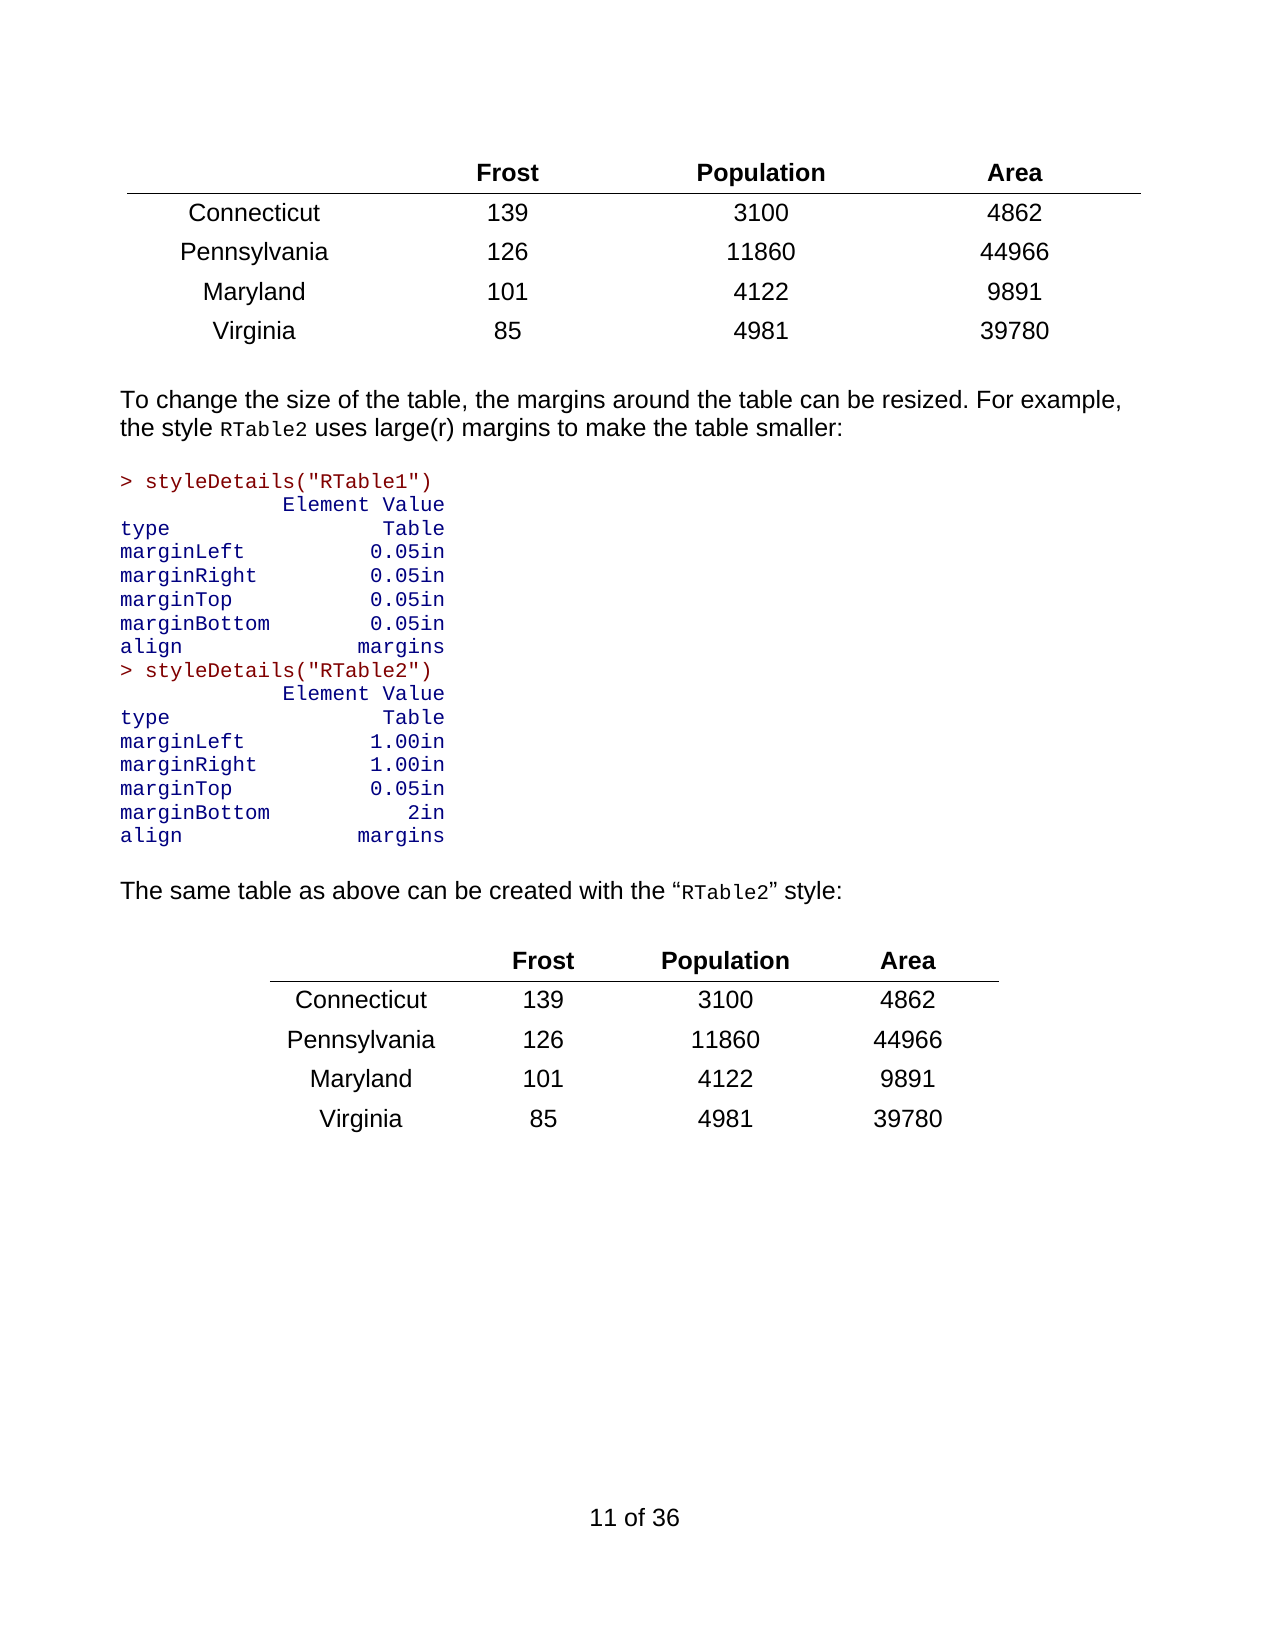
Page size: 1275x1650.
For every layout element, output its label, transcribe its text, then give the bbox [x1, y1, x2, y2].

text marginRight 1.00in [120, 754, 1149, 778]
table_cell 39780 [817, 1099, 999, 1138]
text align margins [120, 825, 1149, 849]
table_header Population [634, 941, 817, 981]
text marginBottom 0.05in [120, 612, 1149, 636]
table_header Frost [452, 941, 634, 981]
table_cell 44966 [888, 233, 1141, 272]
table_cell 101 [452, 1059, 634, 1099]
table_cell 85 [381, 311, 634, 351]
table_header Area [817, 941, 999, 981]
table_cell 4862 [817, 982, 999, 1020]
table_cell 3100 [634, 982, 817, 1020]
table_cell 11860 [634, 1020, 817, 1059]
table_header [127, 154, 381, 193]
table_cell Maryland [270, 1059, 452, 1099]
table_cell Pennsylvania [270, 1020, 452, 1059]
table_cell 4981 [634, 1099, 817, 1138]
text The same table as above can be created with the “RTable2” style: [120, 877, 1149, 906]
text type Table [120, 518, 1149, 542]
table_cell Virginia [127, 311, 381, 351]
text marginLeft 0.05in [120, 542, 1149, 565]
table_cell Virginia [270, 1099, 452, 1138]
table_cell 101 [381, 272, 634, 311]
text marginTop 0.05in [120, 778, 1149, 802]
text align margins [120, 636, 1149, 660]
table_header Population [634, 154, 888, 193]
text To change the size of the table, the margins around the table can be resized. For example, the style RTable2 uses large(r) margins to make the table smaller: [120, 386, 1149, 443]
table_header Area [888, 154, 1141, 193]
table_cell 139 [452, 982, 634, 1020]
table_cell 4981 [634, 311, 888, 351]
table_cell Connecticut [127, 194, 381, 232]
table_cell 85 [452, 1099, 634, 1138]
text marginRight 0.05in [120, 565, 1149, 589]
text marginLeft 1.00in [120, 731, 1149, 754]
table_cell 139 [381, 194, 634, 232]
text Element Value [120, 494, 1149, 518]
table_cell Connecticut [270, 982, 452, 1020]
text > styleDetails("RTable2") [120, 660, 1149, 683]
table_cell 4862 [888, 194, 1141, 232]
table_cell 39780 [888, 311, 1141, 351]
table_cell 9891 [888, 272, 1141, 311]
table_header [270, 941, 452, 981]
table_cell Maryland [127, 272, 381, 311]
table_cell 44966 [817, 1020, 999, 1059]
table_cell 126 [452, 1020, 634, 1059]
table_cell 4122 [634, 1059, 817, 1099]
text marginTop 0.05in [120, 589, 1149, 612]
table_cell 9891 [817, 1059, 999, 1099]
text > styleDetails("RTable1") [120, 471, 1149, 494]
table_header Frost [381, 154, 634, 193]
text marginBottom 2in [120, 802, 1149, 825]
table_cell 3100 [634, 194, 888, 232]
text type Table [120, 707, 1149, 731]
text Element Value [120, 683, 1149, 707]
table_cell Pennsylvania [127, 233, 381, 272]
table_cell 126 [381, 233, 634, 272]
table_cell 11860 [634, 233, 888, 272]
table_cell 4122 [634, 272, 888, 311]
